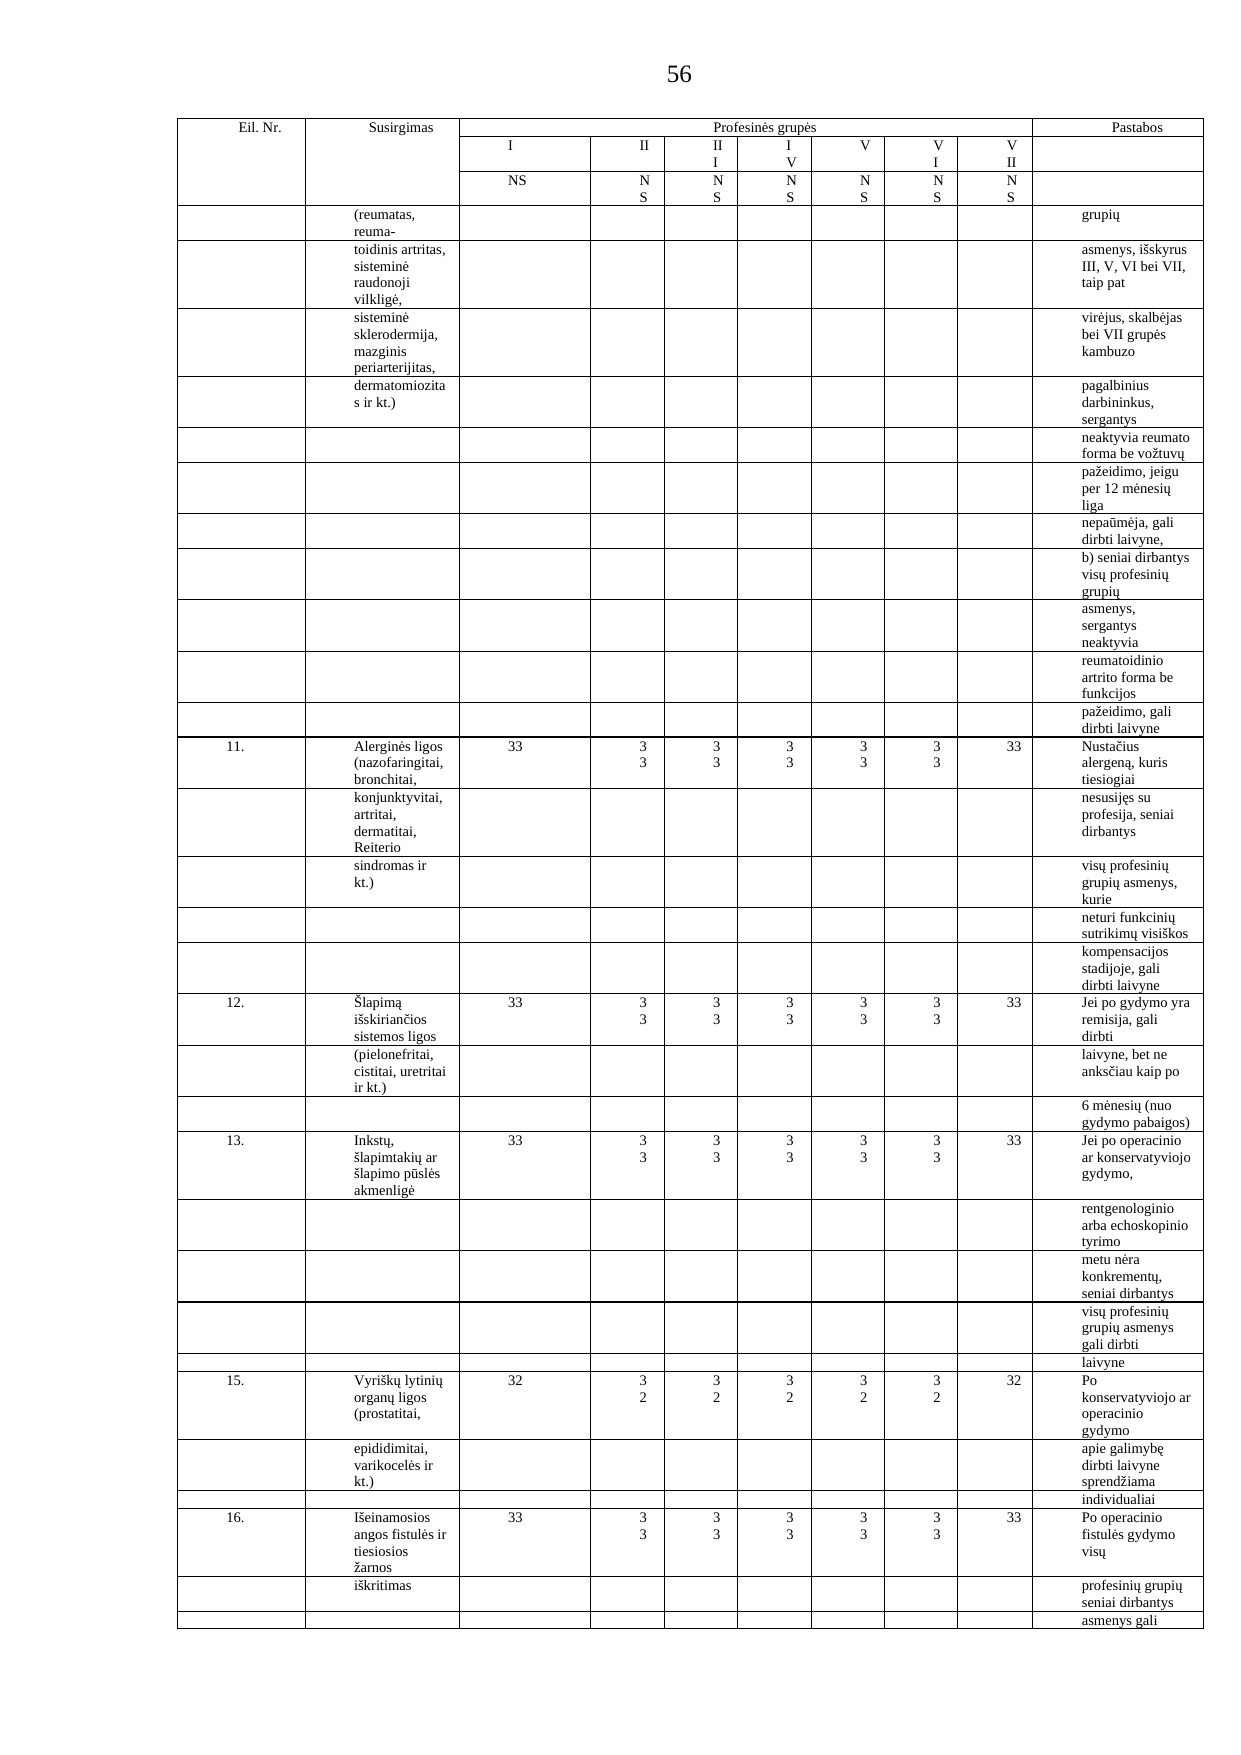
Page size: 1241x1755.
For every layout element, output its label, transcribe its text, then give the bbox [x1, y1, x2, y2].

table_cell [591, 241, 664, 308]
table_cell III [665, 137, 737, 171]
table_cell konjunktyvitai, artritai, dermatitai, Reiterio [306, 789, 459, 856]
table_cell [885, 377, 957, 427]
table_cell [665, 1251, 737, 1301]
table_cell [665, 206, 737, 240]
table_cell [812, 463, 884, 513]
table_cell [885, 1577, 957, 1611]
table_cell [591, 1577, 664, 1611]
table_cell [738, 463, 811, 513]
table_cell [591, 1200, 664, 1250]
table_cell Po konservatyviojo ar operacinio gydymo [1033, 1372, 1203, 1439]
table_cell [665, 241, 737, 308]
table_cell [460, 1491, 590, 1508]
table_cell (pielonefritai, cistitai, uretritai ir kt.) [306, 1046, 459, 1096]
table_cell 33 [591, 1132, 664, 1199]
table_cell [178, 1577, 305, 1611]
table_cell 32 [460, 1372, 590, 1439]
table_cell [460, 1577, 590, 1611]
table_cell [958, 1046, 1032, 1096]
table_cell [591, 206, 664, 240]
table_cell [460, 377, 590, 427]
table_cell [812, 1200, 884, 1250]
table_cell V [812, 137, 884, 171]
table_cell [665, 463, 737, 513]
table_cell [885, 309, 957, 376]
table_cell [178, 428, 305, 462]
table_cell individualiai [1033, 1491, 1203, 1508]
table_cell [178, 1046, 305, 1096]
table_cell [812, 1251, 884, 1301]
table_cell [958, 309, 1032, 376]
table_cell [591, 377, 664, 427]
table_cell [178, 652, 305, 702]
table_cell [958, 241, 1032, 308]
table_cell [306, 1354, 459, 1371]
table_cell [812, 206, 884, 240]
table_cell [738, 206, 811, 240]
table_cell 33 [958, 738, 1032, 788]
table_cell Po operacinio fistulės gydymo visų [1033, 1509, 1203, 1576]
table_cell [306, 514, 459, 548]
table_cell [812, 652, 884, 702]
table_cell [591, 1303, 664, 1353]
table_cell 33 [812, 738, 884, 788]
table_cell [178, 241, 305, 308]
table_cell [460, 1251, 590, 1301]
table_cell Vyriškų lytinių organų ligos (prostatitai, [306, 1372, 459, 1439]
table_cell [958, 857, 1032, 907]
table_cell [958, 428, 1032, 462]
table_cell [885, 1097, 957, 1131]
table_cell [178, 857, 305, 907]
table_cell 33 [665, 738, 737, 788]
table_cell [306, 703, 459, 736]
table_cell [885, 908, 957, 942]
table_cell 32 [958, 1372, 1032, 1439]
table_cell [591, 600, 664, 651]
table_cell [665, 1354, 737, 1371]
table_cell [306, 1097, 459, 1131]
table_cell 33 [591, 1509, 664, 1576]
table_cell [738, 514, 811, 548]
table_cell [460, 428, 590, 462]
table_cell laivyne [1033, 1354, 1203, 1371]
table_cell [812, 241, 884, 308]
table_cell 33 [460, 1509, 590, 1576]
table_cell [812, 1577, 884, 1611]
table_cell reumatoidinio artrito forma be funkcijos [1033, 652, 1203, 702]
table_cell [958, 703, 1032, 736]
table_cell [812, 1354, 884, 1371]
table_cell [958, 377, 1032, 427]
table_cell 33 [460, 994, 590, 1044]
table_cell [460, 206, 590, 240]
table_cell [665, 1440, 737, 1490]
table_cell [738, 652, 811, 702]
table_cell [812, 908, 884, 942]
table_cell [665, 652, 737, 702]
table_cell toidinis artritas, sisteminė raudonoji vilkligė, [306, 241, 459, 308]
table_cell [178, 309, 305, 376]
table_cell 33 [665, 994, 737, 1044]
table_cell epididimitai, varikocelės ir kt.) [306, 1440, 459, 1490]
table_cell 33 [665, 1509, 737, 1576]
table_cell [178, 549, 305, 599]
table_cell [738, 428, 811, 462]
table_cell metu nėra konkrementų, seniai dirbantys [1033, 1251, 1203, 1301]
table_cell [591, 1612, 664, 1628]
table_cell [812, 600, 884, 651]
table_cell [958, 1577, 1032, 1611]
table_cell 32 [738, 1372, 811, 1439]
table_cell [885, 463, 957, 513]
table_cell [178, 377, 305, 427]
table_cell [885, 1303, 957, 1353]
table_cell [665, 703, 737, 736]
table_cell [460, 789, 590, 856]
table_cell [178, 1303, 305, 1353]
table_cell [178, 463, 305, 513]
table_cell II [591, 137, 664, 171]
table_cell nesusijęs su profesija, seniai dirbantys [1033, 789, 1203, 856]
table_cell [1033, 172, 1203, 205]
table_cell NS [460, 172, 590, 205]
table_cell [665, 943, 737, 993]
table_cell visų profesinių grupių asmenys, kurie [1033, 857, 1203, 907]
table_cell Inkstų, šlapimtakių ar šlapimo pūslės akmenligė [306, 1132, 459, 1199]
table_cell VII [958, 137, 1032, 171]
table_cell [591, 1440, 664, 1490]
table_cell [665, 789, 737, 856]
table_cell [665, 549, 737, 599]
table_cell [591, 789, 664, 856]
table_cell [178, 1491, 305, 1508]
table_cell 33 [738, 738, 811, 788]
table_cell [738, 1200, 811, 1250]
table_cell [591, 857, 664, 907]
table_cell VI [885, 137, 957, 171]
table_cell neaktyvia reumato forma be vožtuvų [1033, 428, 1203, 462]
table_cell [178, 943, 305, 993]
table_cell [591, 1046, 664, 1096]
table_cell [591, 1251, 664, 1301]
table_cell [738, 1303, 811, 1353]
table_cell [665, 377, 737, 427]
table_cell b) seniai dirbantys visų profesinių grupių [1033, 549, 1203, 599]
table_cell [460, 652, 590, 702]
table_cell [178, 206, 305, 240]
table_header Eil. Nr. [178, 119, 305, 205]
table_cell [885, 241, 957, 308]
table_cell [591, 514, 664, 548]
table_cell asmenys gali [1033, 1612, 1203, 1628]
table_cell pažeidimo, gali dirbti laivyne [1033, 703, 1203, 736]
table_cell [958, 1440, 1032, 1490]
table_cell [958, 514, 1032, 548]
table_cell 32 [885, 1372, 957, 1439]
table_cell [306, 908, 459, 942]
table_cell [306, 428, 459, 462]
table_cell [306, 463, 459, 513]
table_cell [178, 600, 305, 651]
table_cell [738, 1097, 811, 1131]
table_cell 32 [812, 1372, 884, 1439]
table_cell Jei po gydymo yra remisija, gali dirbti [1033, 994, 1203, 1044]
table_cell [885, 857, 957, 907]
table_cell 11. [178, 738, 305, 788]
table_cell [665, 1577, 737, 1611]
table_cell [738, 1612, 811, 1628]
table_cell [1033, 137, 1203, 171]
table_cell 33 [738, 1509, 811, 1576]
table_cell dermatomiozitas ir kt.) [306, 377, 459, 427]
table_cell [591, 908, 664, 942]
table_cell [591, 1491, 664, 1508]
table_cell [812, 943, 884, 993]
table_cell [460, 600, 590, 651]
table_cell [460, 857, 590, 907]
table_cell [885, 1491, 957, 1508]
table_cell NS [885, 172, 957, 205]
table_cell [306, 1612, 459, 1628]
table_cell [665, 908, 737, 942]
table_cell [178, 1251, 305, 1301]
table_cell 33 [812, 1132, 884, 1199]
table_cell [885, 652, 957, 702]
table_cell [738, 1440, 811, 1490]
table_cell [738, 309, 811, 376]
table_cell IV [738, 137, 811, 171]
table_cell (reumatas, reuma- [306, 206, 459, 240]
table_cell pagalbinius darbininkus, sergantys [1033, 377, 1203, 427]
table_cell [591, 652, 664, 702]
table_cell [885, 1440, 957, 1490]
table_cell 33 [885, 738, 957, 788]
table_cell 33 [812, 994, 884, 1044]
table_cell [738, 857, 811, 907]
table_cell kompensacijos stadijoje, gali dirbti laivyne [1033, 943, 1203, 993]
table_cell [306, 600, 459, 651]
table_cell [812, 514, 884, 548]
table_cell [885, 1354, 957, 1371]
table_cell [306, 1491, 459, 1508]
table_cell [812, 703, 884, 736]
table_cell [178, 1612, 305, 1628]
table_cell nepaūmėja, gali dirbti laivyne, [1033, 514, 1203, 548]
table_cell [178, 789, 305, 856]
table_cell [738, 1251, 811, 1301]
table_cell [958, 1612, 1032, 1628]
table_cell [665, 857, 737, 907]
table_cell [885, 600, 957, 651]
table_cell [460, 514, 590, 548]
table_cell 33 [591, 994, 664, 1044]
table_cell grupių [1033, 206, 1203, 240]
table_cell 33 [591, 738, 664, 788]
table_cell [460, 908, 590, 942]
table_cell asmenys, sergantys neaktyvia [1033, 600, 1203, 651]
table_cell [958, 1354, 1032, 1371]
table_cell [460, 1046, 590, 1096]
table_cell [306, 652, 459, 702]
table_cell apie galimybę dirbti laivyne sprendžiama [1033, 1440, 1203, 1490]
table_cell neturi funkcinių sutrikimų visiškos [1033, 908, 1203, 942]
table_cell [591, 1354, 664, 1371]
table_cell [178, 1097, 305, 1131]
table_cell 15. [178, 1372, 305, 1439]
table_cell [591, 428, 664, 462]
table_cell 33 [958, 1509, 1032, 1576]
table_cell sisteminė sklerodermija, mazginis periarterijitas, [306, 309, 459, 376]
table_cell [306, 549, 459, 599]
table_cell [460, 309, 590, 376]
table_cell [738, 943, 811, 993]
table_cell [306, 1303, 459, 1353]
table_cell [812, 789, 884, 856]
table_cell sindromas ir kt.) [306, 857, 459, 907]
table_cell [885, 943, 957, 993]
table_cell [665, 1046, 737, 1096]
table_cell [958, 463, 1032, 513]
table_cell NS [958, 172, 1032, 205]
table_cell [306, 943, 459, 993]
table_cell [738, 789, 811, 856]
table_cell [812, 377, 884, 427]
table_cell [738, 908, 811, 942]
table_cell [665, 1097, 737, 1131]
table_cell [738, 703, 811, 736]
table_cell [306, 1200, 459, 1250]
table_cell iškritimas [306, 1577, 459, 1611]
table_cell [591, 1097, 664, 1131]
table_cell Jei po operacinio ar konservatyviojo gydymo, [1033, 1132, 1203, 1199]
table_cell Šlapimą išskiriančios sistemos ligos [306, 994, 459, 1044]
table_cell 33 [958, 994, 1032, 1044]
table_cell [885, 1046, 957, 1096]
table_header Profesinės grupės [460, 119, 1032, 136]
table_cell [738, 1491, 811, 1508]
table_cell 33 [958, 1132, 1032, 1199]
table_cell [591, 703, 664, 736]
table_cell [738, 377, 811, 427]
table_cell [178, 1200, 305, 1250]
table_cell [958, 789, 1032, 856]
table_cell [958, 1200, 1032, 1250]
table_cell 33 [738, 994, 811, 1044]
table_cell [460, 943, 590, 993]
table_cell [812, 549, 884, 599]
table_cell [460, 463, 590, 513]
table_cell Nustačius alergeną, kuris tiesiogiai [1033, 738, 1203, 788]
table_cell profesinių grupių seniai dirbantys [1033, 1577, 1203, 1611]
table_cell [460, 241, 590, 308]
table_cell [738, 241, 811, 308]
table_header Susirgimas [306, 119, 459, 205]
table_cell [460, 1354, 590, 1371]
table_cell [958, 549, 1032, 599]
table_cell 33 [665, 1132, 737, 1199]
table_cell [665, 1612, 737, 1628]
table_cell [958, 652, 1032, 702]
table_cell 16. [178, 1509, 305, 1576]
table_cell [885, 206, 957, 240]
table_cell [885, 549, 957, 599]
table_cell [885, 1200, 957, 1250]
table_cell I [460, 137, 590, 171]
table_cell [665, 1200, 737, 1250]
table_cell 33 [885, 1132, 957, 1199]
table_cell pažeidimo, jeigu per 12 mėnesių liga [1033, 463, 1203, 513]
table_cell [812, 309, 884, 376]
table_cell Išeinamosios angos fistulės ir tiesiosios žarnos [306, 1509, 459, 1576]
table_cell [958, 1251, 1032, 1301]
table_cell [665, 514, 737, 548]
table_cell [460, 1200, 590, 1250]
table_cell [885, 789, 957, 856]
table_cell [178, 514, 305, 548]
table_cell [958, 600, 1032, 651]
table_cell [178, 908, 305, 942]
table_cell [665, 428, 737, 462]
table_cell [885, 703, 957, 736]
table_cell asmenys, išskyrus III, V, VI bei VII, taip pat [1033, 241, 1203, 308]
table_cell [460, 1612, 590, 1628]
table_cell [885, 1251, 957, 1301]
table_cell [665, 1303, 737, 1353]
table_cell [958, 1097, 1032, 1131]
table_cell [812, 1303, 884, 1353]
table_cell laivyne, bet ne anksčiau kaip po [1033, 1046, 1203, 1096]
table_cell [591, 549, 664, 599]
table_cell 33 [885, 1509, 957, 1576]
table_cell [738, 600, 811, 651]
table_cell [738, 1577, 811, 1611]
table_cell 6 mėnesių (nuo gydymo pabaigos) [1033, 1097, 1203, 1131]
table_cell [958, 1303, 1032, 1353]
table_cell [178, 1440, 305, 1490]
table_cell [812, 428, 884, 462]
table_cell [460, 703, 590, 736]
table_cell 33 [738, 1132, 811, 1199]
table_cell [591, 309, 664, 376]
table_cell 32 [591, 1372, 664, 1439]
table_cell 33 [460, 1132, 590, 1199]
table_cell [812, 1491, 884, 1508]
table_cell [812, 1097, 884, 1131]
table_cell Alerginės ligos (nazofaringitai, bronchitai, [306, 738, 459, 788]
table_cell [591, 463, 664, 513]
table_cell 12. [178, 994, 305, 1044]
table_cell [665, 1491, 737, 1508]
table_cell [812, 1612, 884, 1628]
table_cell [460, 549, 590, 599]
table_cell [665, 600, 737, 651]
table_cell [738, 1046, 811, 1096]
table_cell [885, 1612, 957, 1628]
table_cell [738, 549, 811, 599]
table_cell [812, 1046, 884, 1096]
table_cell [178, 1354, 305, 1371]
table_cell [591, 943, 664, 993]
table_header Pastabos [1033, 119, 1203, 136]
table_cell NS [812, 172, 884, 205]
table_cell [306, 1251, 459, 1301]
table_cell [460, 1097, 590, 1131]
table_cell [885, 428, 957, 462]
table_cell NS [591, 172, 664, 205]
table_cell rentgenologinio arba echoskopinio tyrimo [1033, 1200, 1203, 1250]
table_cell NS [738, 172, 811, 205]
table_cell [738, 1354, 811, 1371]
table_cell 13. [178, 1132, 305, 1199]
table_cell [958, 1491, 1032, 1508]
table_cell [885, 514, 957, 548]
table_cell 33 [885, 994, 957, 1044]
table_cell [812, 1440, 884, 1490]
table_cell [958, 206, 1032, 240]
table_cell [958, 943, 1032, 993]
table_cell 33 [460, 738, 590, 788]
table_cell NS [665, 172, 737, 205]
table_cell 32 [665, 1372, 737, 1439]
table_cell virėjus, skalbėjas bei VII grupės kambuzo [1033, 309, 1203, 376]
table_cell [460, 1303, 590, 1353]
table_cell [178, 703, 305, 736]
table_cell visų profesinių grupių asmenys gali dirbti [1033, 1303, 1203, 1353]
table_cell 33 [812, 1509, 884, 1576]
table_cell [460, 1440, 590, 1490]
table_cell [665, 309, 737, 376]
table_cell [958, 908, 1032, 942]
table_cell [812, 857, 884, 907]
